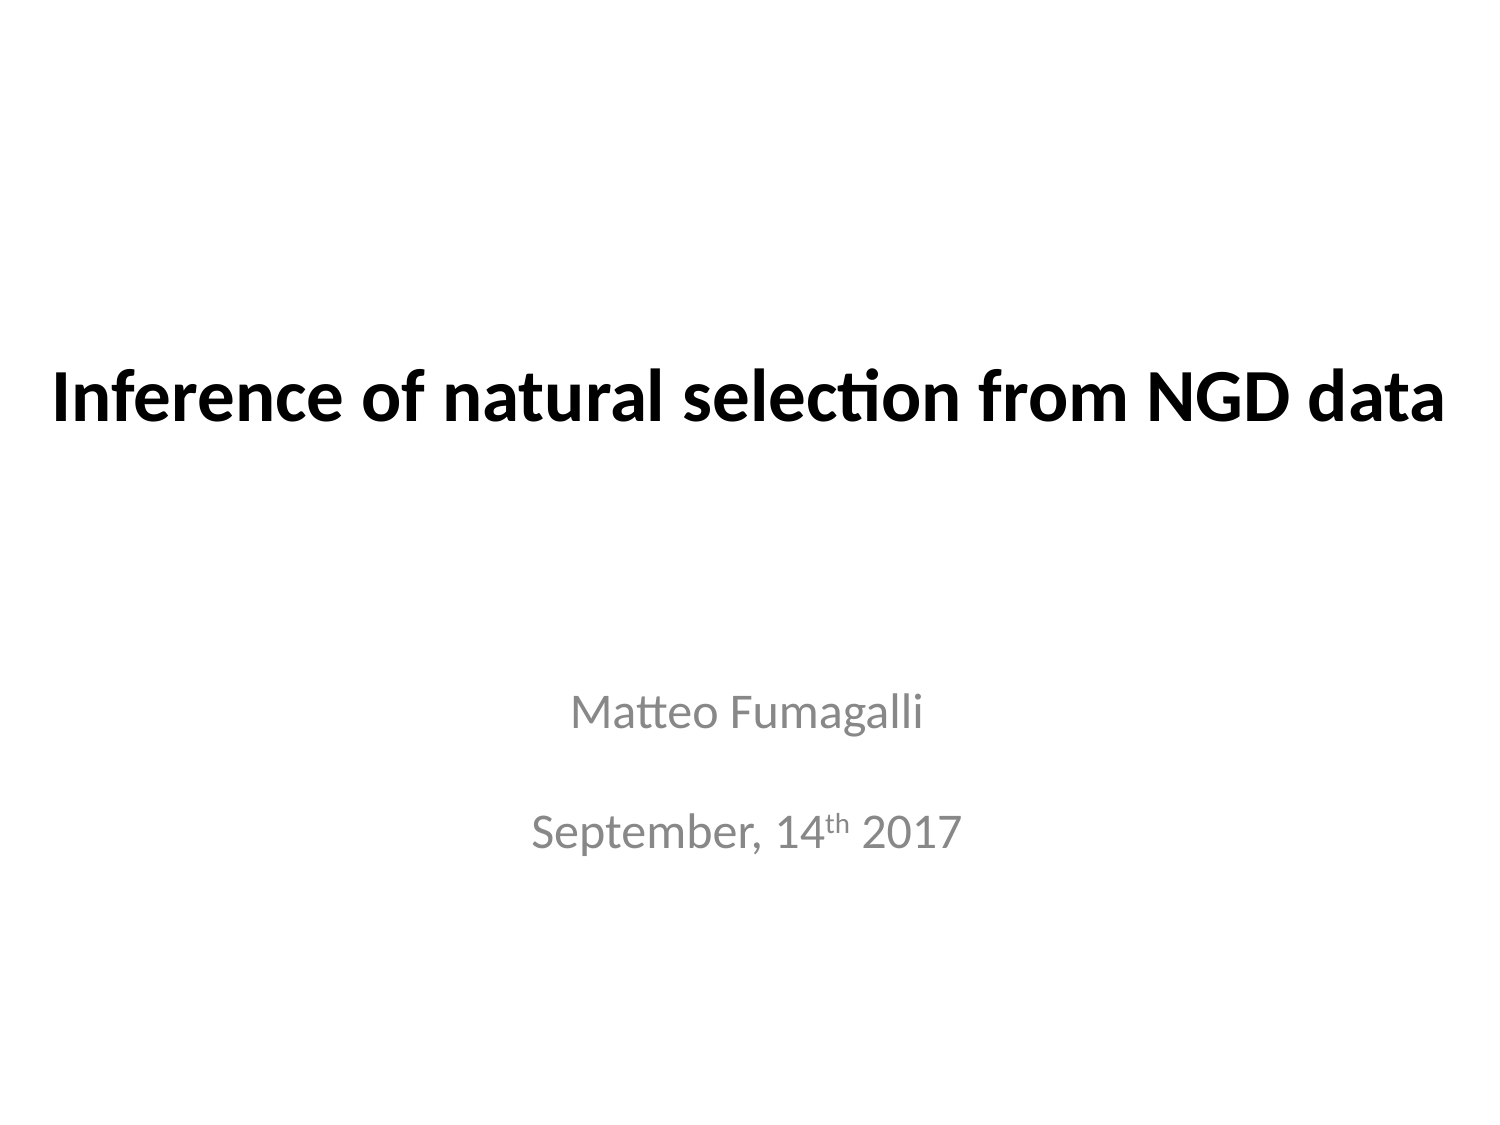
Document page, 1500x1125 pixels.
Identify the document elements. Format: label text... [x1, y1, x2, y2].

subtitle Matteo Fumagalli September, 14th 2017 [140, 551, 1354, 839]
title Inference of natural selection from NGD data [0, 219, 1500, 474]
